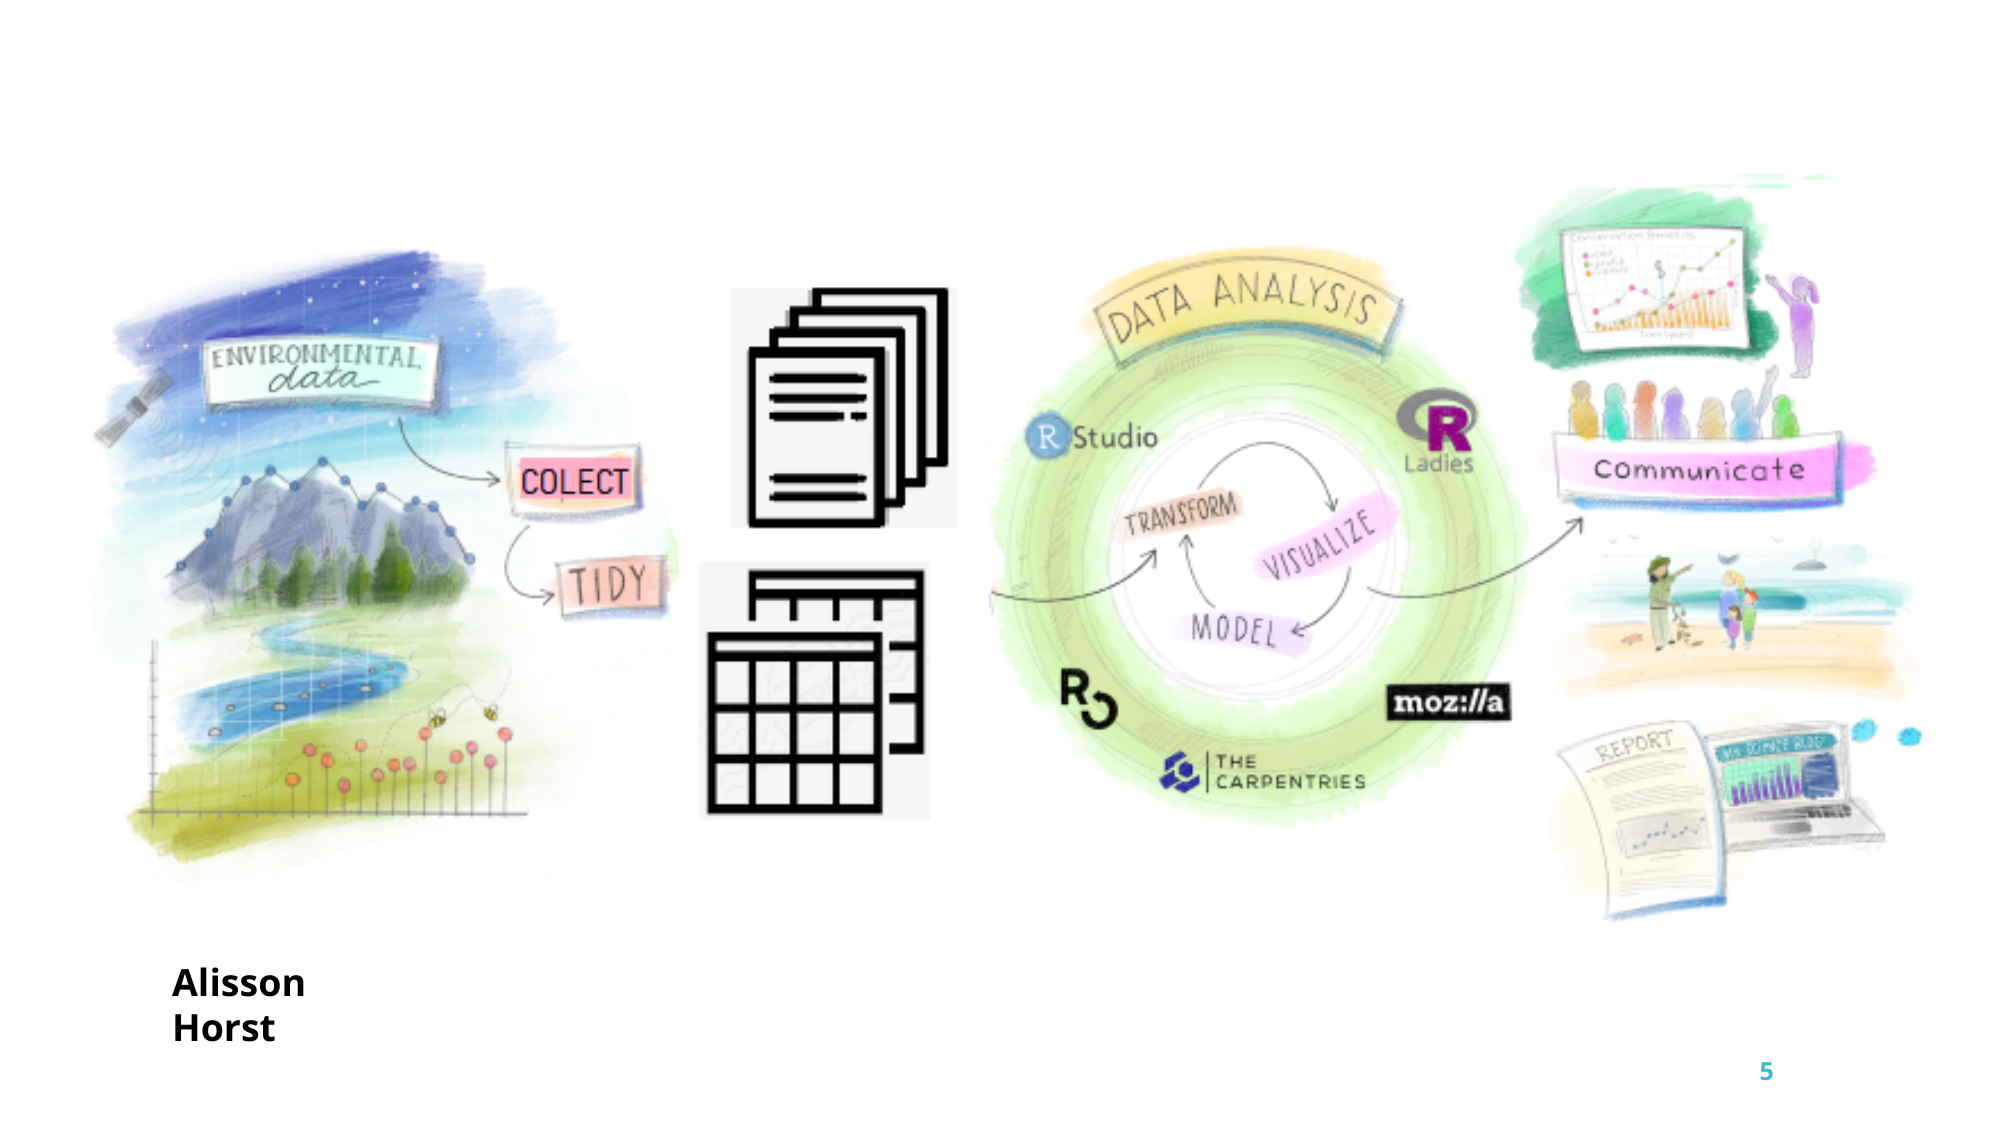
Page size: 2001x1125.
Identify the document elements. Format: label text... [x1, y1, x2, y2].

text_box [1744, 1042, 1996, 1103]
picture [91, 173, 1947, 952]
text_box Alisson Horst [157, 951, 425, 1013]
